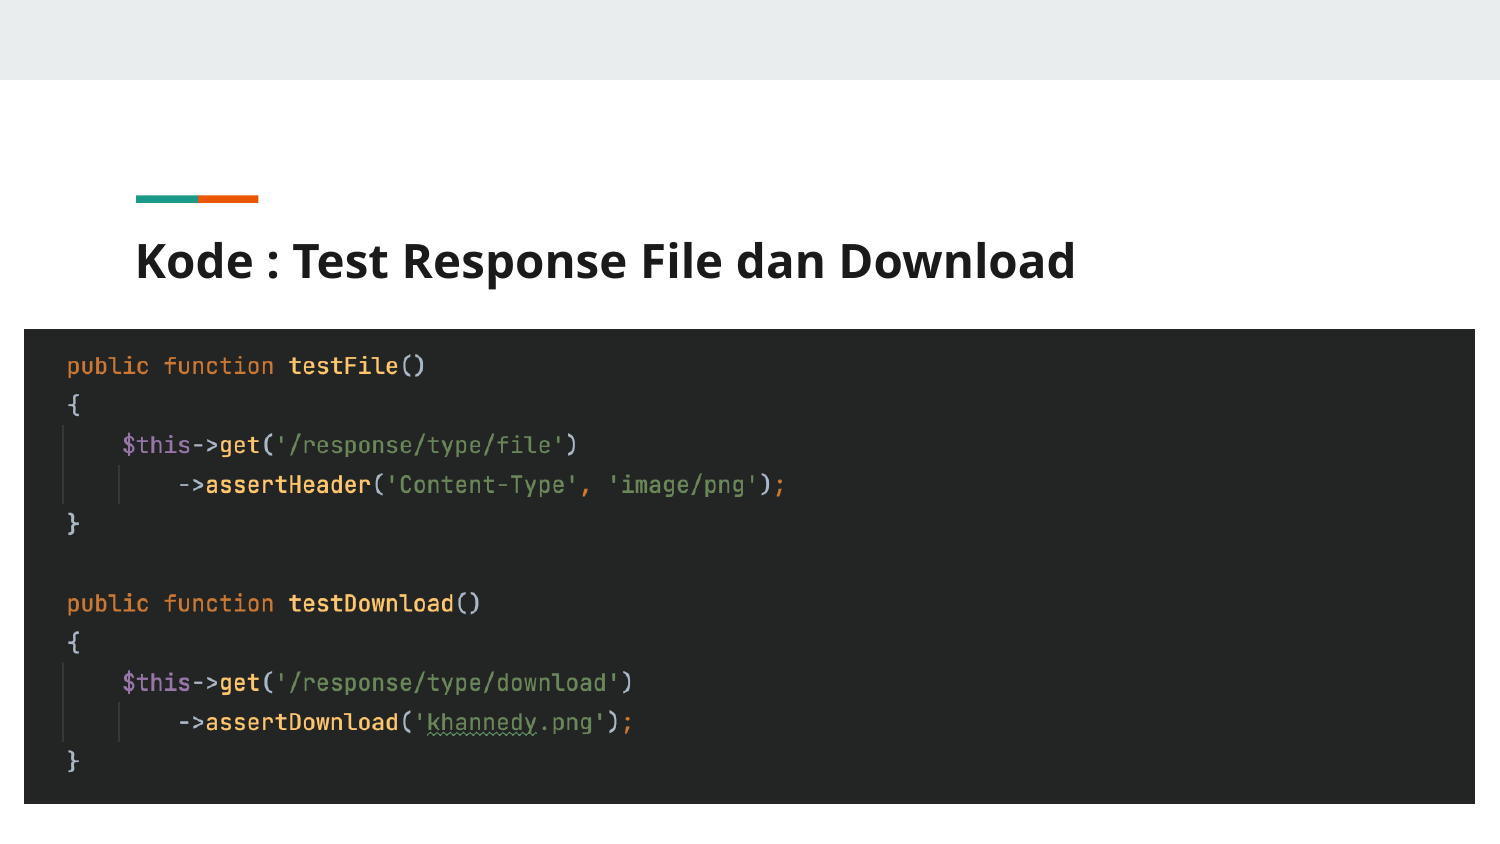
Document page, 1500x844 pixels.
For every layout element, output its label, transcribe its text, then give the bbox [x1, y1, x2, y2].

picture [24, 329, 1475, 804]
title Kode : Test Response File dan Download [119, 216, 1381, 305]
